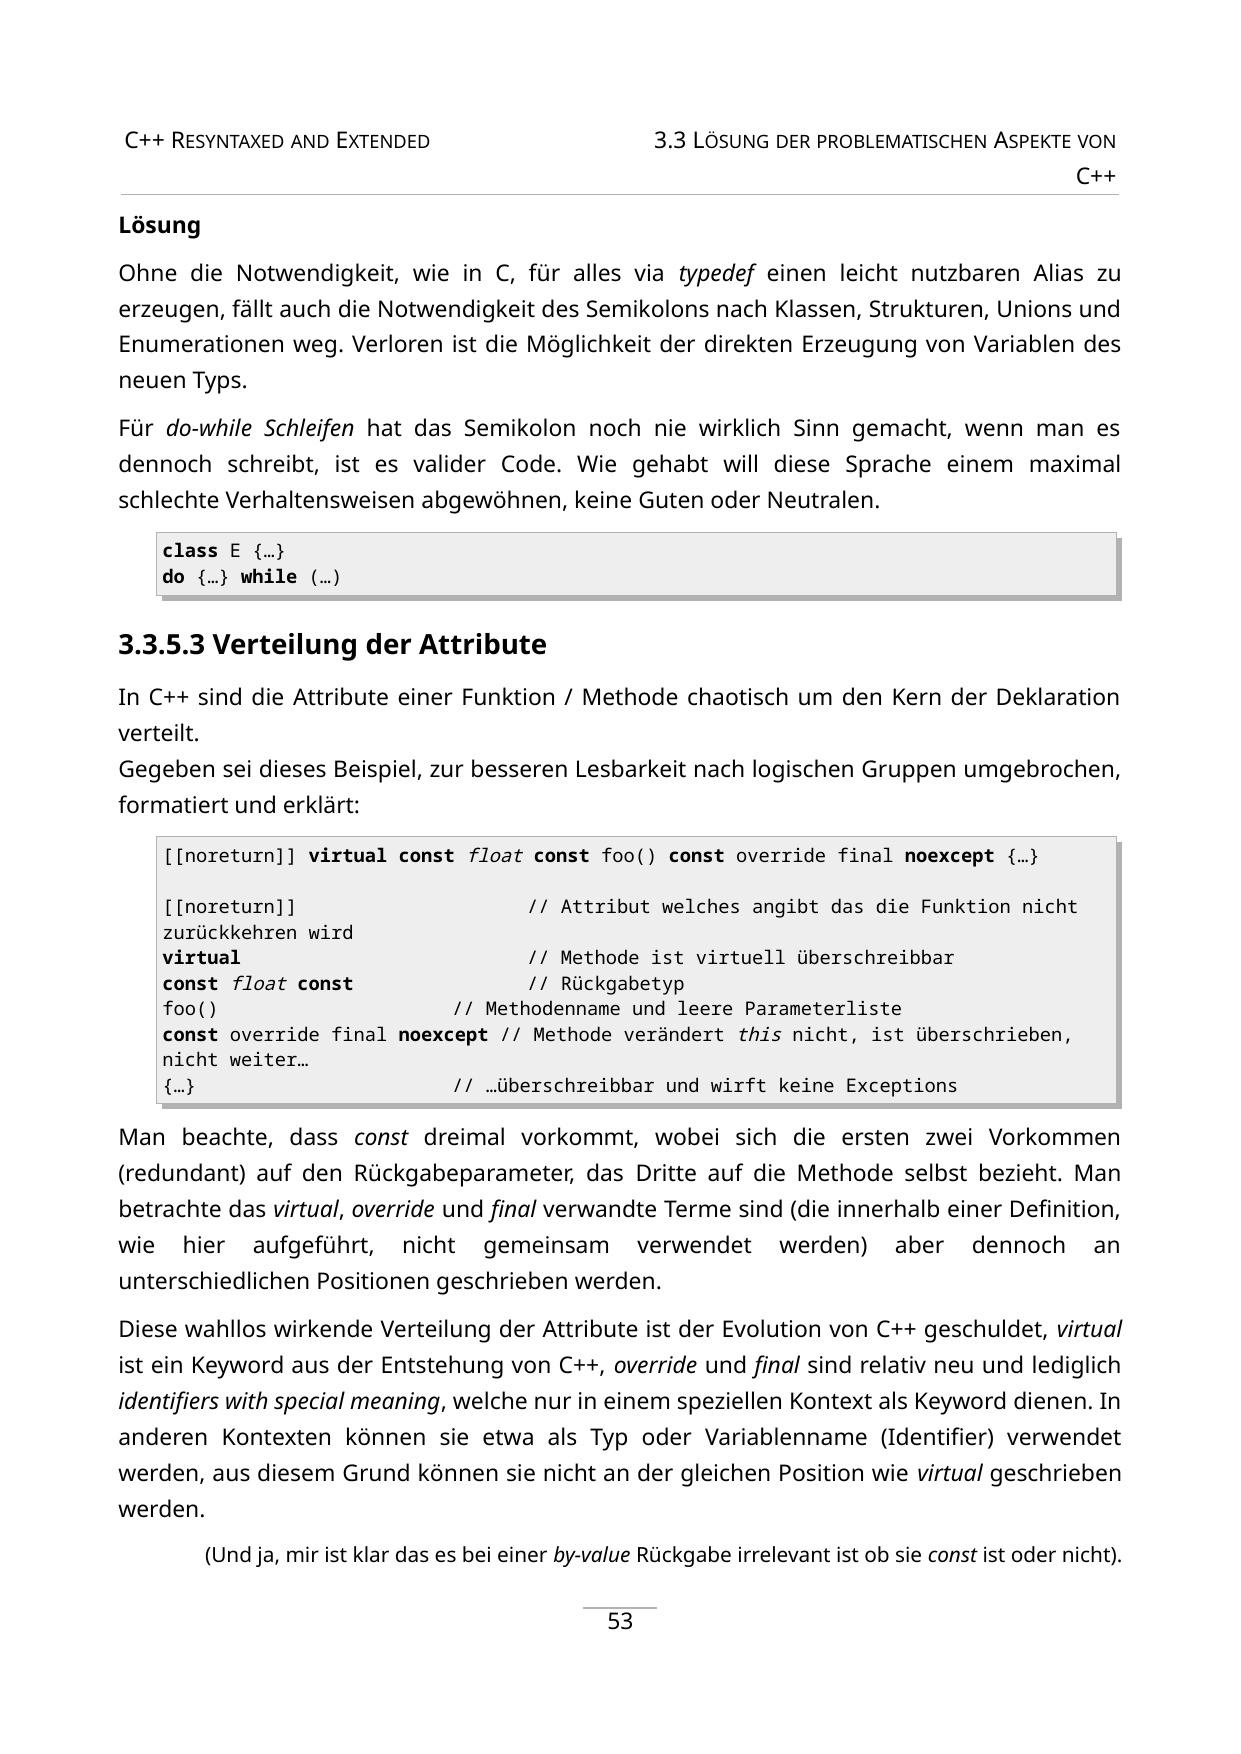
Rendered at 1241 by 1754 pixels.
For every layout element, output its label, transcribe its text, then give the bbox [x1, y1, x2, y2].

text In C++ sind die Attribute einer Funktion / Methode chaotisch um den Kern der Deklaration verteilt. Gegeben sei dieses Beispiel, zur besseren Lesbarkeit nach logischen Gruppen umgebrochen, formatiert und erklärt: [118, 681, 1122, 820]
text (Und ja, mir ist klar das es bei einer by-value Rückgabe irrelevant ist ob sie const ist oder nicht). [118, 1540, 1122, 1569]
text Man beachte, dass const dreimal vorkommt, wobei sich die ersten zwei Vorkommen (redundant) auf den Rückgabeparameter, das Dritte auf die Methode selbst bezieht. Man betrachte das virtual, override und final verwandte Terme sind (die innerhalb einer Definition, wie hier aufgeführt, nicht gemeinsam verwendet werden) aber dennoch an unterschiedlichen Positionen geschrieben werden. [118, 1121, 1122, 1296]
text Lösung [118, 209, 1122, 240]
subtitle Verteilung der Attribute [118, 625, 1122, 663]
text [[noreturn]] virtual const float const foo() const override final noexcept {…} [[noreturn]] // Attribut welches angibt das die Funktion nicht zurückkehren wird virtual // Methode ist virtuell überschreibbar const float const // Rückgabetyp foo() // Methodenname und leere Parameterliste const override final noexcept // Methode verändert this nicht, ist überschrieben, nicht weiter… {…} // …überschreibbar und wirft keine Exceptions [157, 837, 1116, 1103]
text Für do-while Schleifen hat das Semikolon noch nie wirklich Sinn gemacht, wenn man es dennoch schreibt, ist es valider Code. Wie gehabt will diese Sprache einem maximal schlechte Verhaltensweisen abgewöhnen, keine Guten oder Neutralen. [118, 412, 1122, 515]
text Ohne die Notwendigkeit, wie in C, für alles via typedef einen leicht nutzbaren Alias zu erzeugen, fällt auch die Notwendigkeit des Semikolons nach Klassen, Strukturen, Unions und Enumerationen weg. Verloren ist die Möglichkeit der direkten Erzeugung von Variablen des neuen Typs. [118, 257, 1122, 396]
text class E {…} do {…} while (…) [157, 533, 1116, 595]
text Diese wahllos wirkende Verteilung der Attribute ist der Evolution von C++ geschuldet, virtual ist ein Keyword aus der Entstehung von C++, override und final sind relativ neu und lediglich identifiers with special meaning, welche nur in einem speziellen Kontext als Keyword dienen. In anderen Kontexten können sie etwa als Typ oder Variablenname (Identifier) verwendet werden, aus diesem Grund können sie nicht an der gleichen Position wie virtual geschrieben werden. [118, 1313, 1122, 1524]
